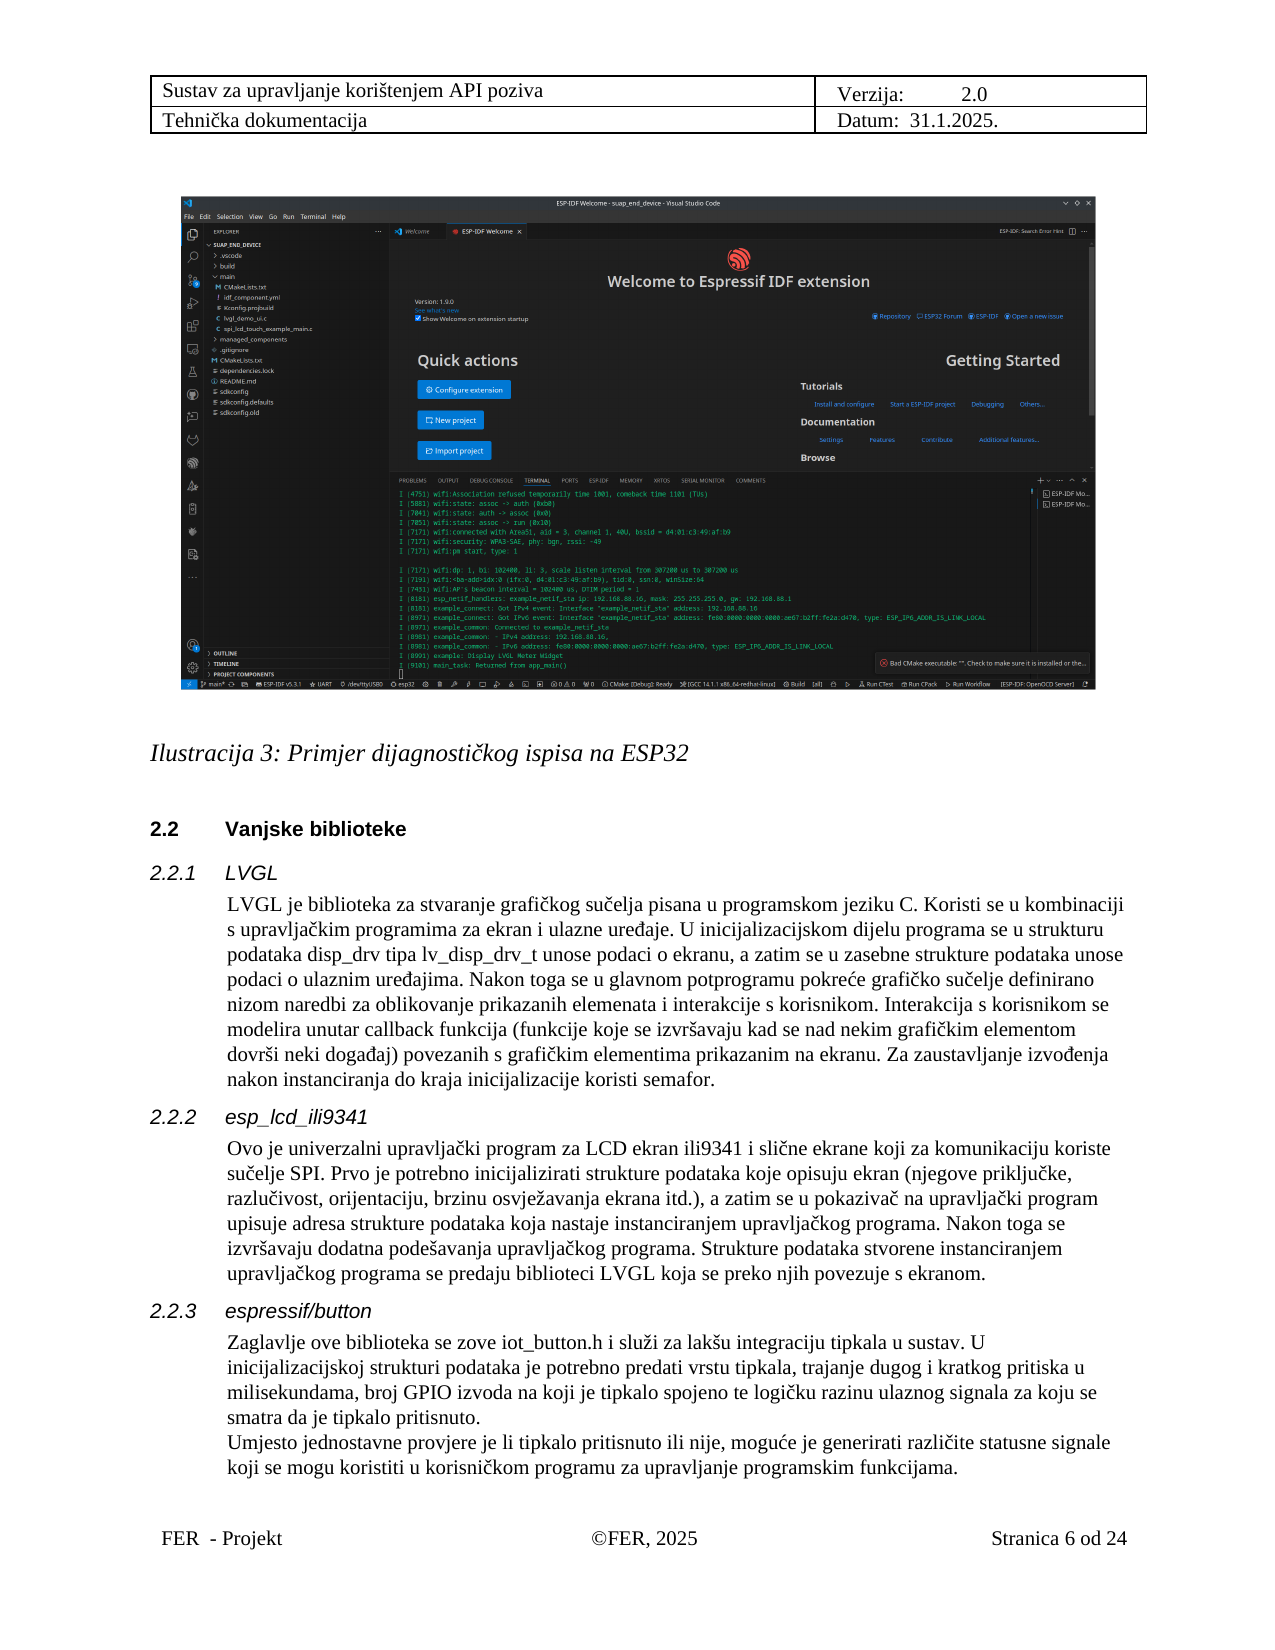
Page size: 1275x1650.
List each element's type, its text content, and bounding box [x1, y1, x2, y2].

text Ovo je univerzalni upravljački program za LCD ekran ili9341 i slične ekrane koji za komunikaciju koriste sučelje SPI. Prvo je potrebno inicijalizirati strukture podataka koje opisuju ekran (njegove priključke, razlučivost, orijentaciju, brzinu osvježavanja ekrana itd.), a zatim se u pokazivač na upravljački program upisuje adresa strukture podataka koja nastaje instanciranjem upravljačkog programa. Nakon toga se izvršavaju dodatna podešavanja upravljačkog programa. Strukture podataka stvorene instanciranjem upravljačkog programa se predaju biblioteci LVGL koja se preko njih povezuje s ekranom. [227, 1135, 1125, 1285]
text Ilustracija 3: Primjer dijagnostičkog ispisa na ESP32 [150, 726, 1125, 767]
subtitle espressif/button [150, 1297, 1125, 1322]
text LVGL je biblioteka za stvaranje grafičkog sučelja pisana u programskom jeziku C. Koristi se u kombinaciji s upravljačkim programima za ekran i ulazne uređaje. U inicijalizacijskom dijelu programa se u strukturu podataka disp_drv tipa lv_disp_drv_t unose podaci o ekranu, a zatim se u zasebne strukture podataka unose podaci o ulaznim uređajima. Nakon toga se u glavnom potprogramu pokreće grafičko sučelje definirano nizom naredbi za oblikovanje prikazanih elemenata i interakcije s korisnikom. Interakcija s korisnikom se modelira unutar callback funkcija (funkcije koje se izvršavaju kad se nad nekim grafičkim elementom dovrši neki događaj) povezanih s grafičkim elementima prikazanim na ekranu. Za zaustavljanje izvođenja nakon instanciranja do kraja inicijalizacije koristi semafor. [227, 891, 1125, 1091]
subtitle LVGL [150, 860, 1125, 885]
text Zaglavlje ove biblioteka se zove iot_button.h i služi za lakšu integraciju tipkala u sustav. U inicijalizacijskoj strukturi podataka je potrebno predati vrstu tipkala, trajanje dugog i kratkog pritiska u milisekundama, broj GPIO izvoda na koji je tipkalo spojeno te logičku razinu ulaznog signala za koju se smatra da je tipkalo pritisnuto. [227, 1329, 1125, 1429]
text Umjesto jednostavne provjere je li tipkalo pritisnuto ili nije, moguće je generirati različite statusne signale koji se mogu koristiti u korisničkom programu za upravljanje programskim funkcijama. [227, 1429, 1125, 1479]
picture [150, 171, 1125, 726]
subtitle Vanjske biblioteke [150, 816, 1125, 841]
subtitle esp_lcd_ili9341 [150, 1104, 1125, 1129]
